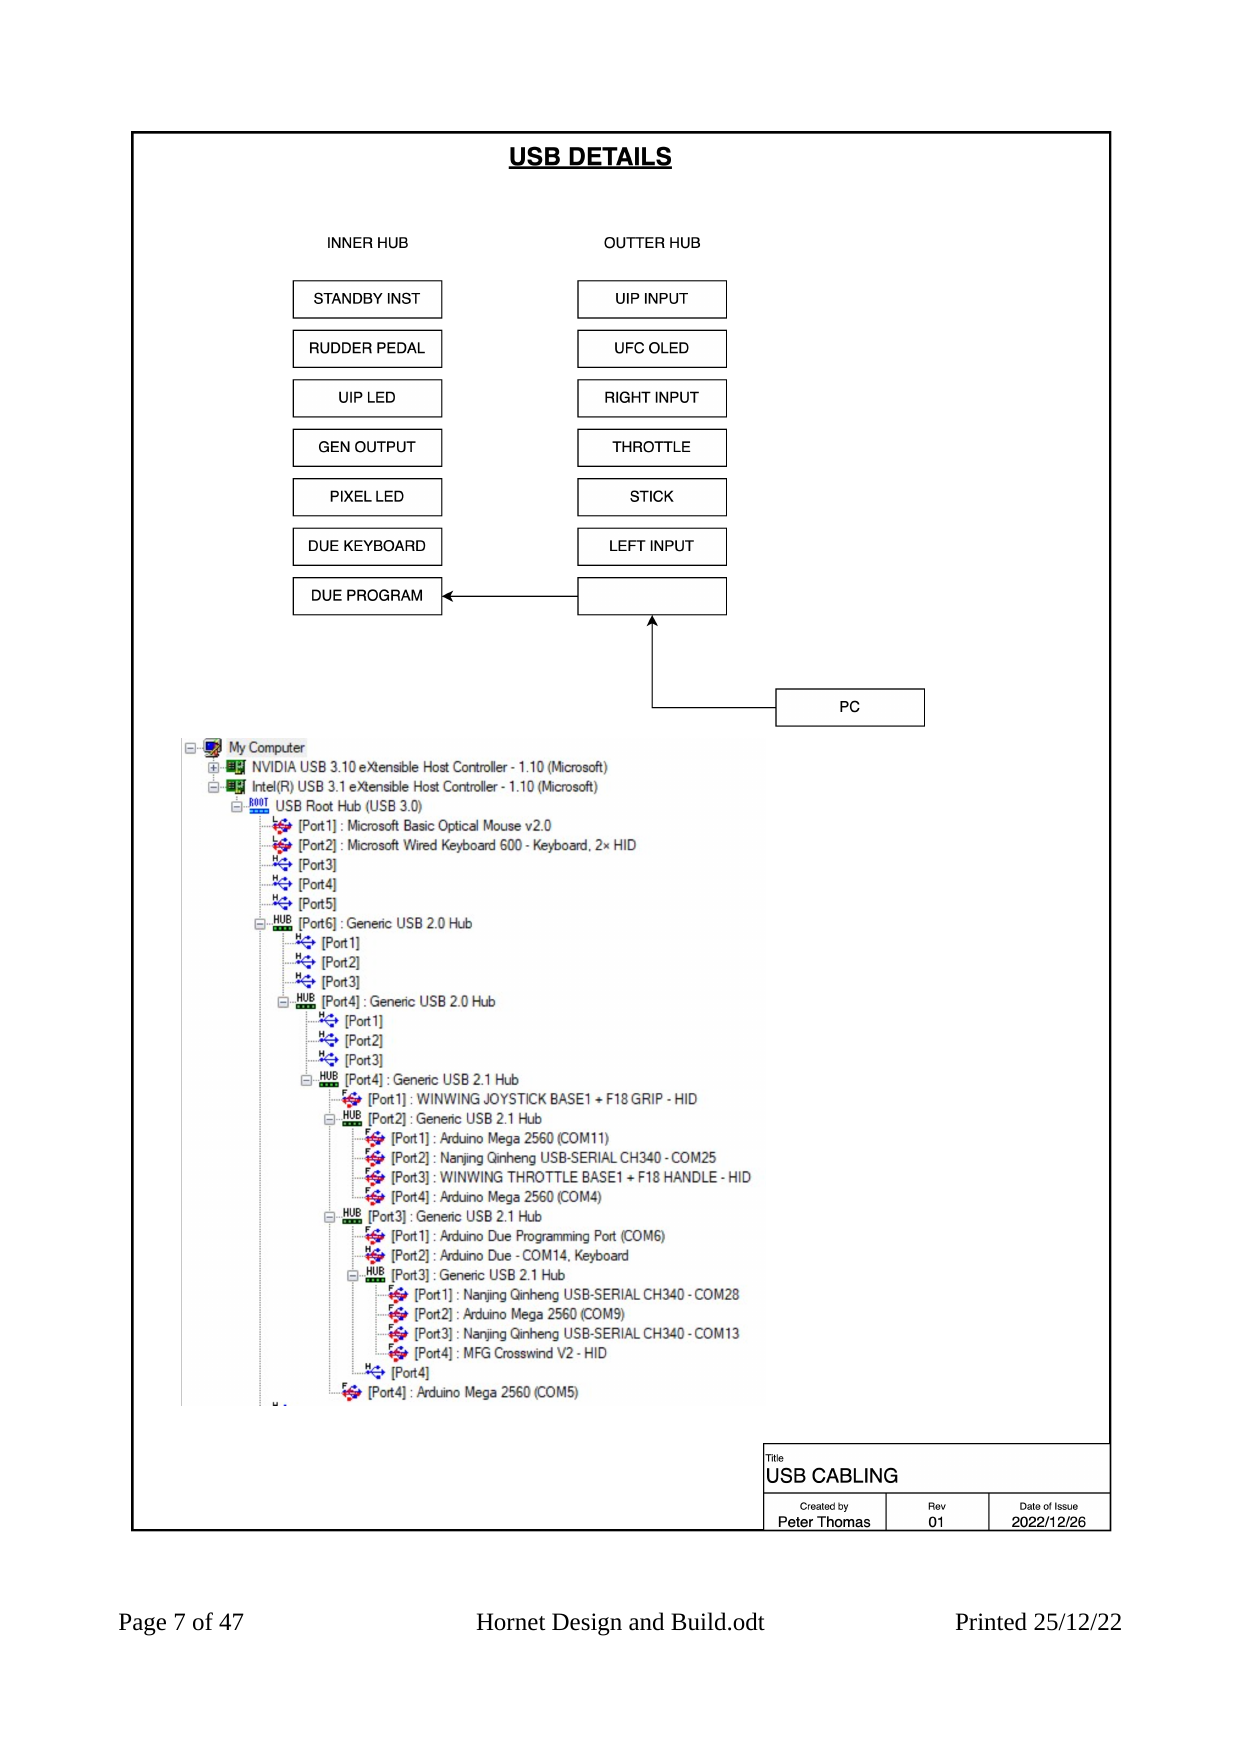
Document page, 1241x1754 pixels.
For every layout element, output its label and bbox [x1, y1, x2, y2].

picture [118, 118, 1123, 1543]
